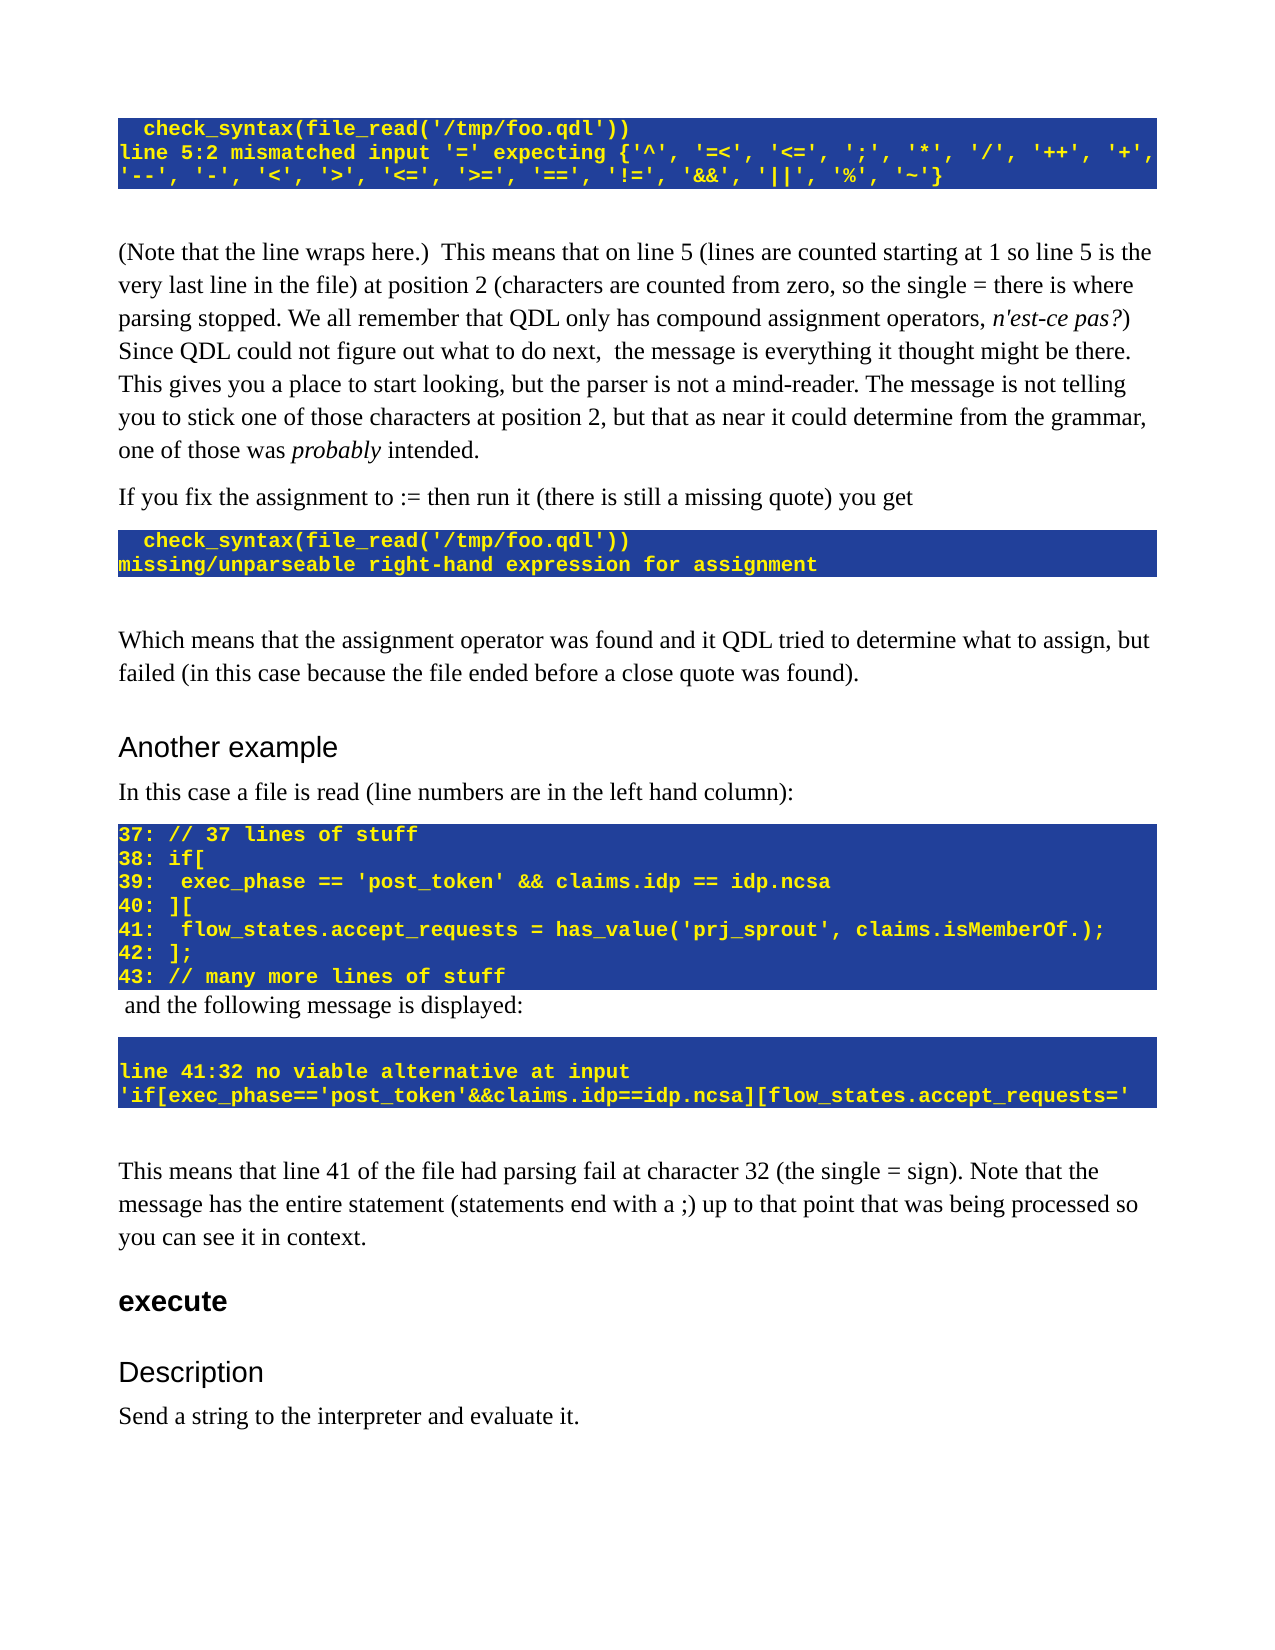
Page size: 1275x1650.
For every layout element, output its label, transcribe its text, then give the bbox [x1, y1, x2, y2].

text line 41:32 no viable alternative at input 'if[exec_phase=='post_token'&&claims.idp==idp.ncsa][flow_states.accept_requests=' [118, 1061, 1157, 1108]
text In this case a file is read (line numbers are in the left hand column): [118, 777, 1157, 805]
text check_syntax(file_read('/tmp/foo.qdl')) [118, 118, 1157, 142]
subtitle Another example [118, 731, 1157, 764]
text This means that line 41 of the file had parsing fail at character 32 (the single = sign). Note that the message has the entire statement (statements end with a ;) up to that point that was being processed so you can see it in context. [118, 1156, 1157, 1251]
text Which means that the assignment operator was found and it QDL tried to determine what to assign, but failed (in this case because the file ended before a close quote was found). [118, 625, 1157, 687]
text Send a string to the interpreter and evaluate it. [118, 1401, 1157, 1430]
text check_syntax(file_read('/tmp/foo.qdl')) [118, 530, 1157, 554]
text line 5:2 mismatched input '=' expecting {'^', '=<', '<=', ';', '*', '/', '++', '+', '--', '-', '<', '>', '<=', '>=', '==', '!=', '&&', '||', '%', '~'} [118, 142, 1157, 189]
text and the following message is displayed: [118, 990, 1157, 1018]
text 37: // 37 lines of stuff 38: if[ 39: exec_phase == 'post_token' && claims.idp == idp.ncsa 40: ][ 41: flow_states.accept_requests = has_value('prj_sprout', claims.isMemberOf.); 42: ]; 43: // many more lines of stuff [118, 824, 1157, 990]
text missing/unparseable right-hand expression for assignment [118, 554, 1157, 577]
subtitle Description [118, 1355, 1157, 1389]
text If you fix the assignment to := then run it (there is still a missing quote) you get [118, 482, 1157, 511]
text (Note that the line wraps here.) This means that on line 5 (lines are counted starting at 1 so line 5 is the very last line in the file) at position 2 (characters are counted from zero, so the single = there is where parsing stopped. We all remember that QDL only has compound assignment operators, n'est-ce pas?) Since QDL could not figure out what to do next, the message is everything it thought might be there. This gives you a place to start looking, but the parser is not a mind-reader. The message is not telling you to stick one of those characters at position 2, but that as near it could determine from the grammar, one of those was probably intended. [118, 237, 1157, 463]
subtitle execute [118, 1284, 1157, 1318]
